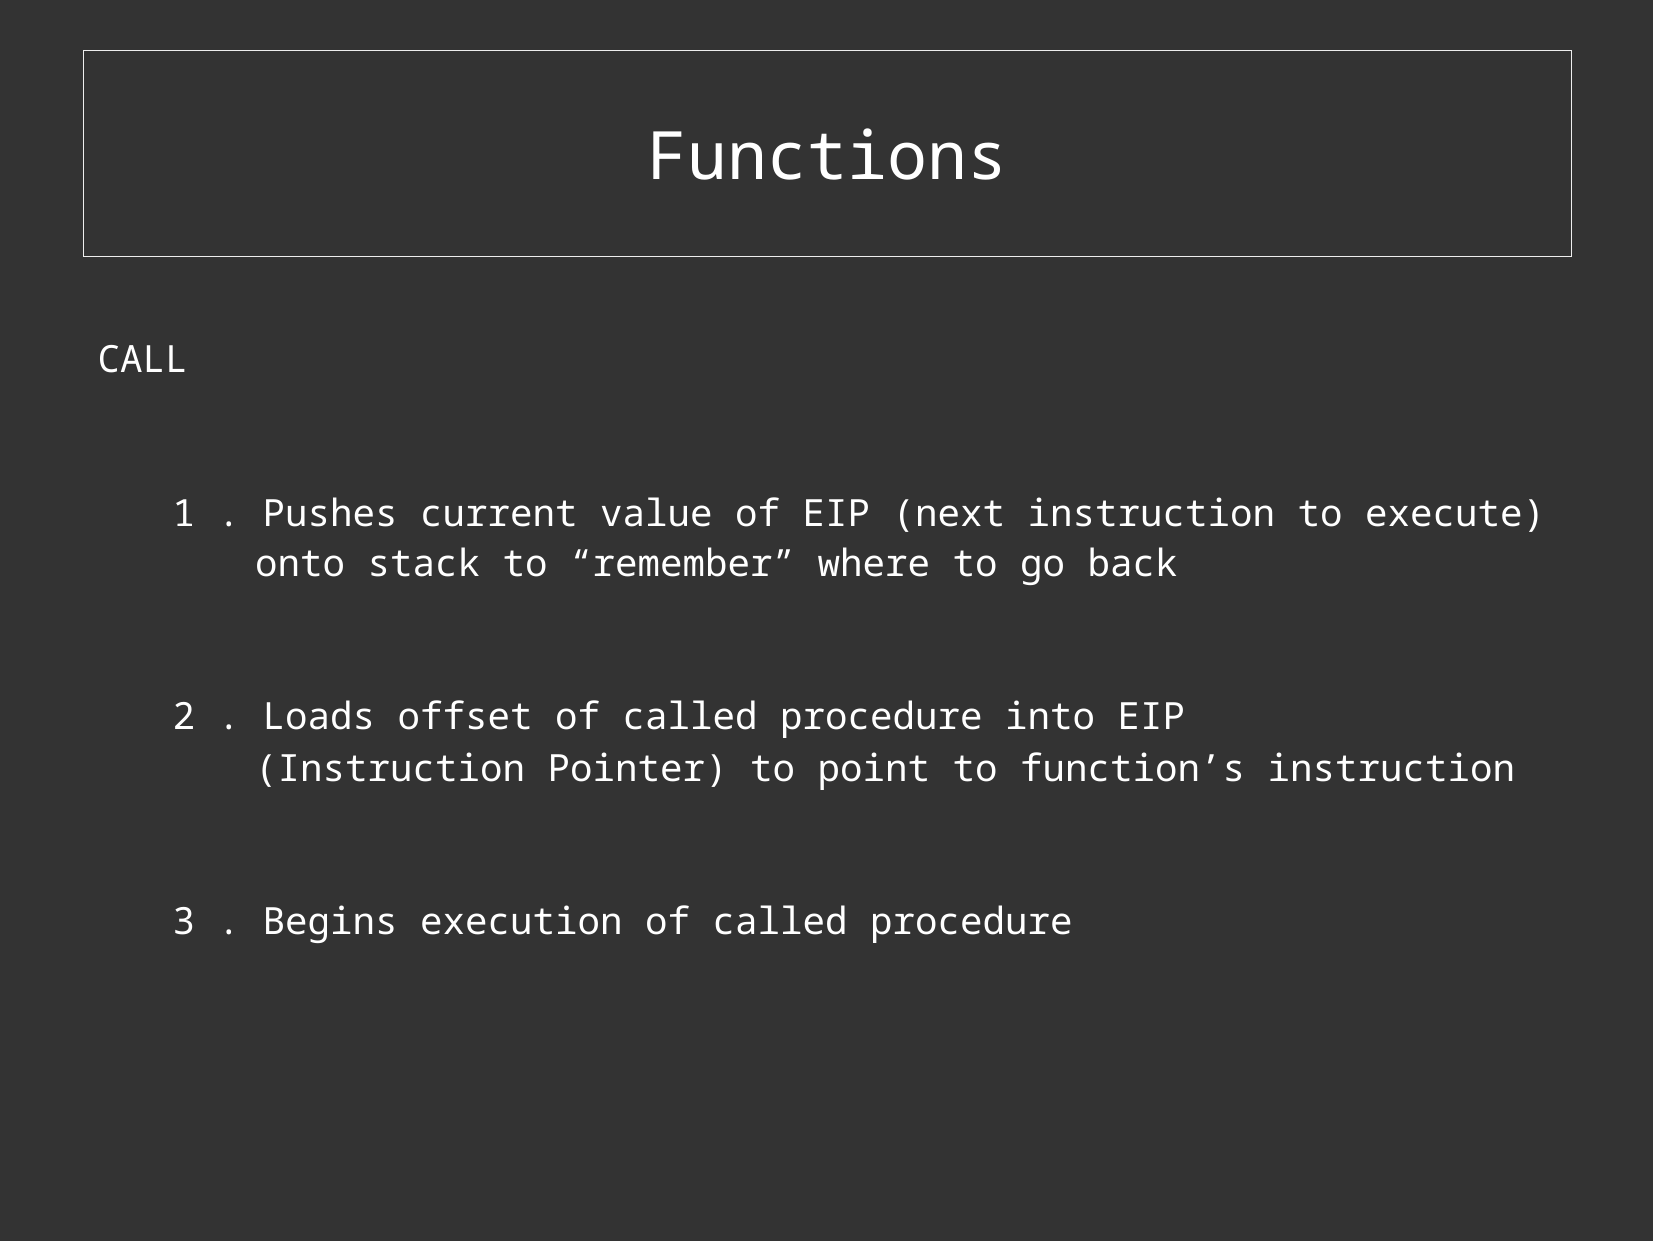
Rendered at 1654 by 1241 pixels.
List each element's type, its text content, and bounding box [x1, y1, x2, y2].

text_box CALL 1 . Pushes current value of EIP (next instruction to execute) onto stack to “remember” where to go back 2 . Loads offset of called procedure into EIP (Instruction Pointer) to point to function’s instruction 3 . Begins execution of called procedure [82, 325, 1561, 950]
text_box Functions [83, 50, 1572, 257]
